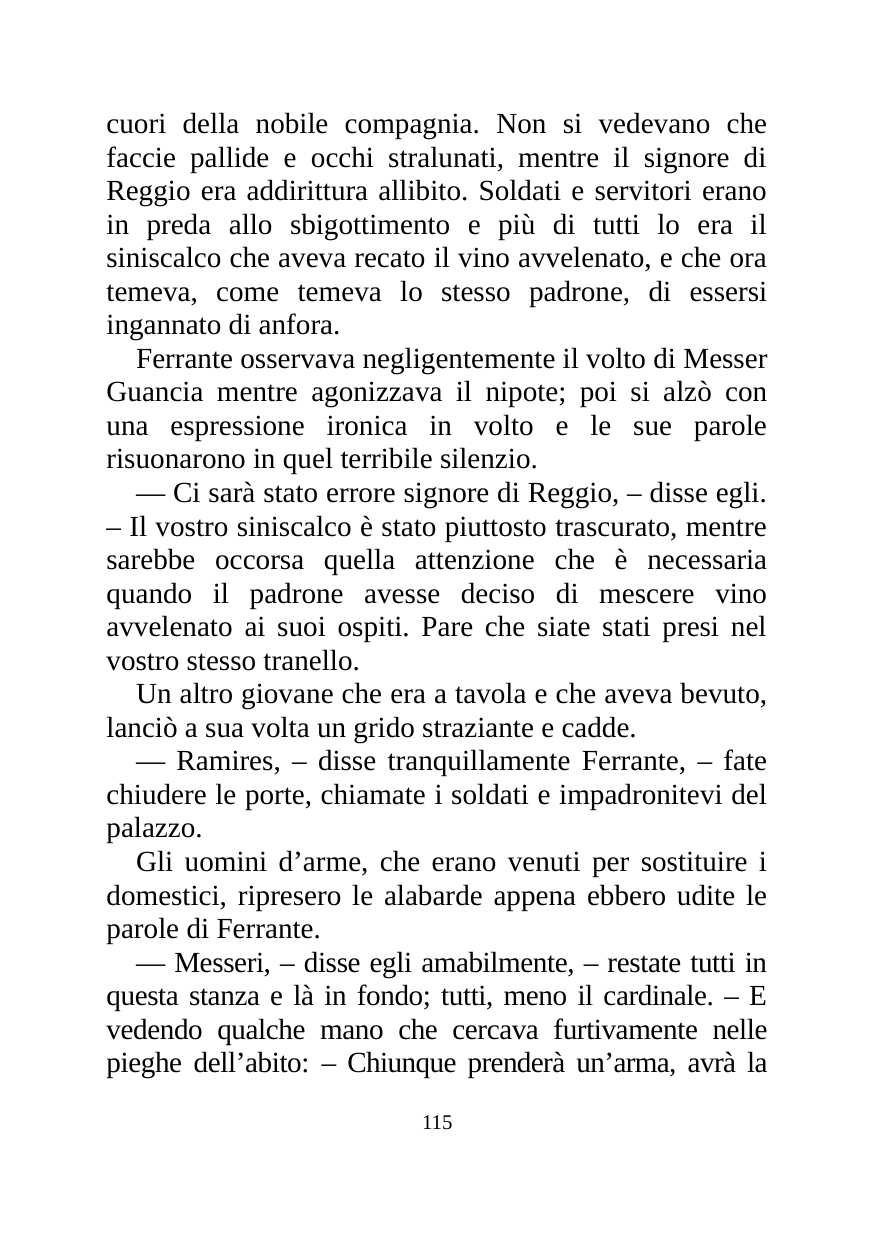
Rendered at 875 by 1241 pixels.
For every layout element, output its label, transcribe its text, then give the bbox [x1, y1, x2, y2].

text — Ramires, – disse tranquillamente Ferrante, – fate chiudere le porte, chiamate i soldati e impadronitevi del palazzo. [106, 743, 768, 844]
text Un altro giovane che era a tavola e che aveva bevuto, lanciò a sua volta un grido straziante e cadde. [106, 676, 768, 743]
text cuori della nobile compagnia. Non si vedevano che faccie pallide e occhi stralunati, mentre il signore di Reggio era addirittura allibito. Soldati e servitori erano in preda allo sbigottimento e più di tutti lo era il siniscalco che aveva recato il vino avvelenato, e che ora temeva, come temeva lo stesso padrone, di essersi ingannato di anfora. [106, 106, 768, 341]
text Gli uomini d’arme, che erano venuti per sostituire i domestici, ripresero le alabarde appena ebbero udite le parole di Ferrante. [106, 844, 768, 945]
text — Ci sarà stato errore signore di Reggio, – disse egli. – Il vostro siniscalco è stato piuttosto trascurato, mentre sarebbe occorsa quella attenzione che è necessaria quando il padrone avesse deciso di mescere vino avvelenato ai suoi ospiti. Pare che siate stati presi nel vostro stesso tranello. [106, 475, 768, 676]
text — Messeri, – disse egli amabilmente, – restate tutti in questa stanza e là in fondo; tutti, meno il cardinale. – E vedendo qualche mano che cercava furtivamente nelle pieghe dell’abito: – Chiunque prenderà un’arma, avrà la [106, 945, 768, 1079]
text Ferrante osservava negligentemente il volto di Messer Guancia mentre agonizzava il nipote; poi si alzò con una espressione ironica in volto e le sue parole risuonarono in quel terribile silenzio. [106, 341, 768, 475]
